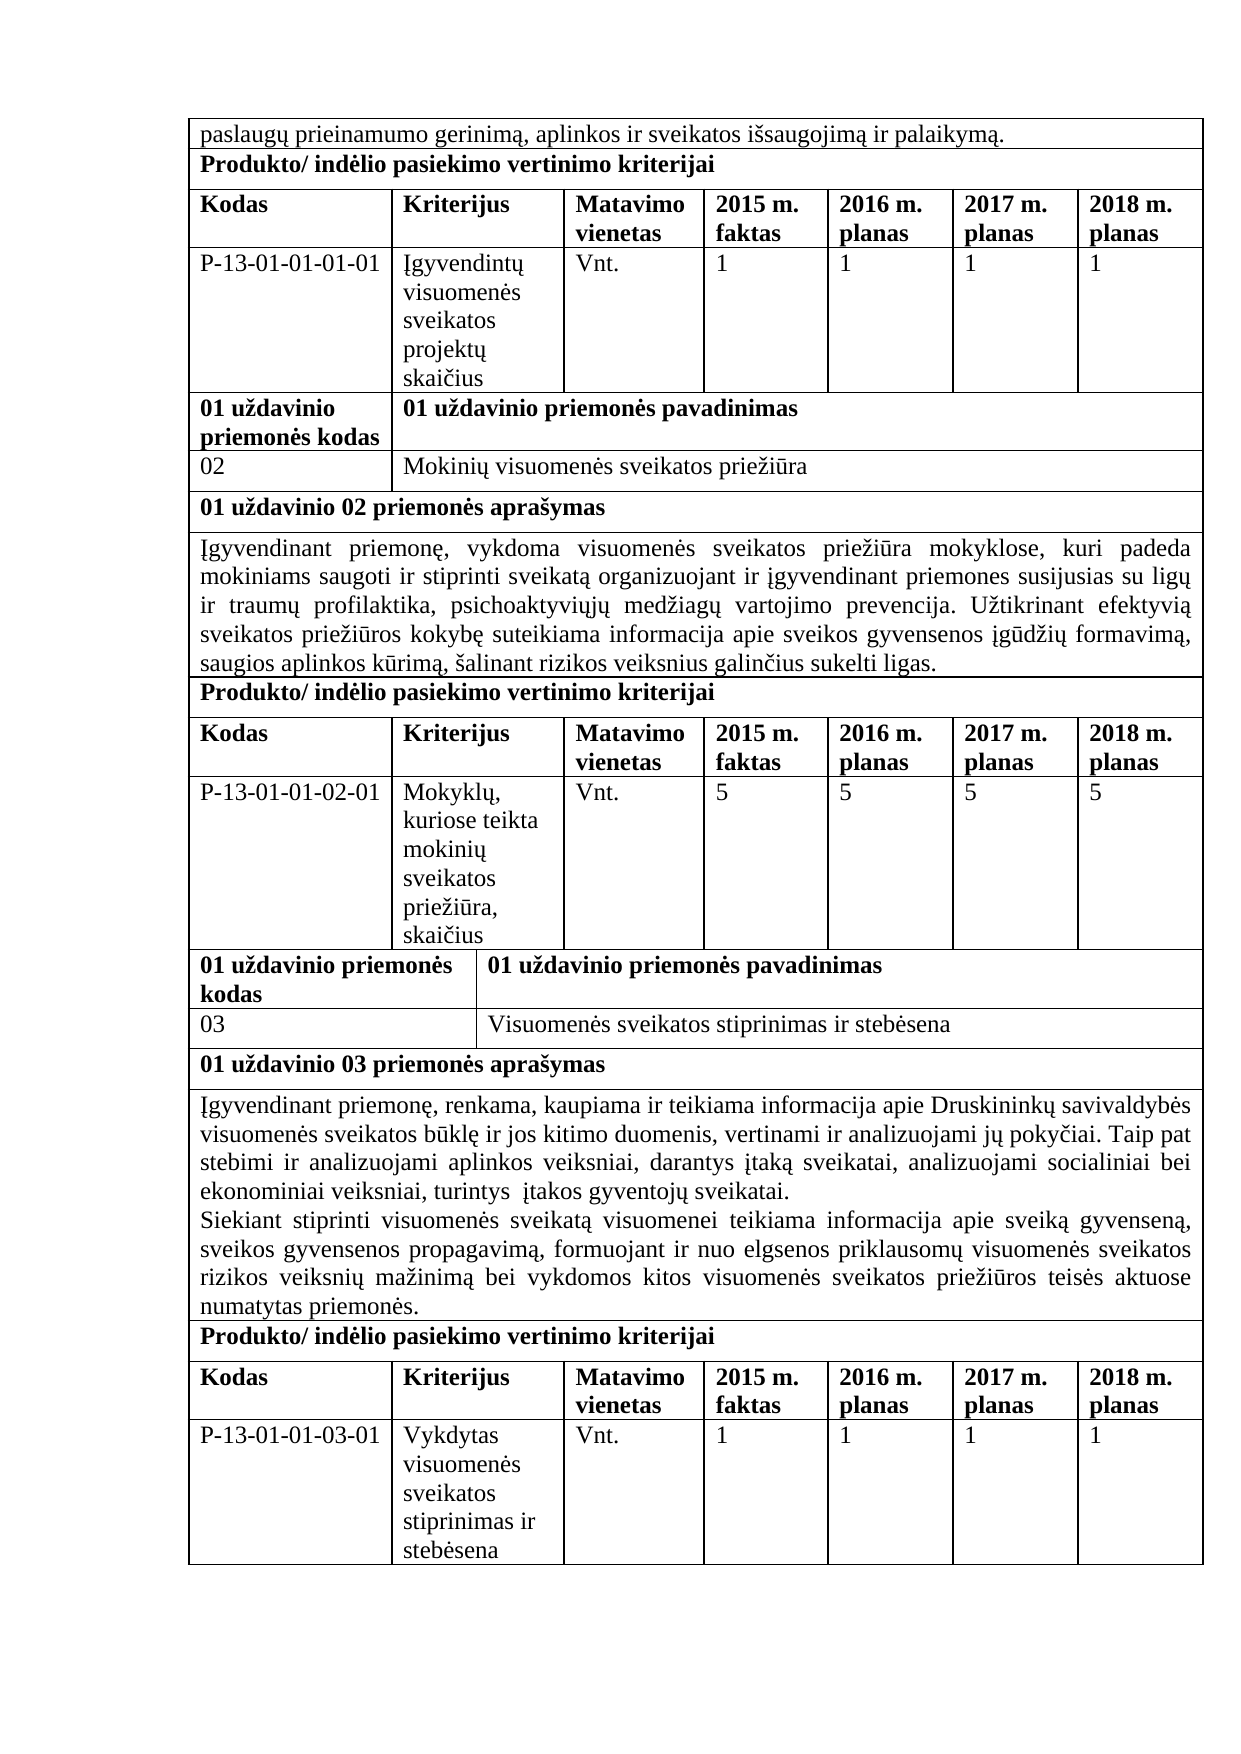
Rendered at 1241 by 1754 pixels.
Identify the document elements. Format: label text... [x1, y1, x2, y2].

table_cell 2018 m. planas [1079, 1362, 1202, 1419]
table_cell Vnt. [565, 777, 703, 949]
table_cell 2017 m. planas [954, 718, 1077, 776]
table_cell 03 [190, 1009, 476, 1048]
table_cell P-13-01-01-02-01 [190, 777, 391, 949]
table_cell 2017 m. planas [954, 1362, 1077, 1419]
table_cell 01 uždavinio priemonės kodas [190, 950, 476, 1008]
table_cell 01 uždavinio 02 priemonės aprašymas [190, 492, 1202, 532]
table_cell 2016 m. planas [829, 1362, 952, 1419]
table_cell 2015 m. faktas [705, 190, 827, 247]
table_cell 2016 m. planas [829, 718, 952, 776]
table_cell 1 [829, 248, 952, 392]
table_cell 01 uždavinio 03 priemonės aprašymas [190, 1049, 1202, 1089]
table_cell 5 [829, 777, 952, 949]
table_cell Visuomenės sveikatos stiprinimas ir stebėsena [477, 1009, 1202, 1048]
table_cell Kriterijus [393, 1362, 563, 1419]
table_cell Matavimo vienetas [565, 1362, 703, 1419]
table_cell 02 [190, 451, 391, 491]
table_cell Įgyvendintų visuomenės sveikatos projektų skaičius [393, 248, 563, 392]
table_cell 2015 m. faktas [705, 718, 827, 776]
table_cell 2018 m. planas [1079, 190, 1202, 247]
table_cell paslaugų prieinamumo gerinimą, aplinkos ir sveikatos išsaugojimą ir palaikymą. [190, 119, 1202, 148]
table_cell 01 uždavinio priemonės kodas [190, 393, 391, 450]
table_cell Produkto/ indėlio pasiekimo vertinimo kriterijai [190, 678, 1202, 717]
table_cell 1 [954, 248, 1077, 392]
table_cell Mokinių visuomenės sveikatos priežiūra [393, 451, 1202, 491]
table_cell Kriterijus [393, 190, 563, 247]
table_cell 5 [954, 777, 1077, 949]
table_cell Matavimo vienetas [565, 190, 703, 247]
table_cell Vnt. [565, 1420, 703, 1564]
table_cell Įgyvendinant priemonę, vykdoma visuomenės sveikatos priežiūra mokyklose, kuri padeda mokiniams saugoti ir stiprinti sveikatą organizuojant ir įgyvendinant priemones susijusias su ligų ir traumų profilaktika, psichoaktyviųjų medžiagų vartojimo prevencija. Užtikrinant efektyvią sveikatos priežiūros kokybę suteikiama informacija apie sveikos gyvensenos įgūdžių formavimą, saugios aplinkos kūrimą, šalinant rizikos veiksnius galinčius sukelti ligas. [190, 533, 1202, 676]
table_cell Matavimo vienetas [565, 718, 703, 776]
table_cell 5 [705, 777, 827, 949]
table_cell 01 uždavinio priemonės pavadinimas [393, 393, 1202, 450]
table_cell 5 [1079, 777, 1202, 949]
table_cell 01 uždavinio priemonės pavadinimas [477, 950, 1202, 1008]
table_cell Kodas [190, 718, 391, 776]
table_cell 2015 m. faktas [705, 1362, 827, 1419]
table_cell Vnt. [565, 248, 703, 392]
table_cell 1 [705, 248, 827, 392]
table_cell Produkto/ indėlio pasiekimo vertinimo kriterijai [190, 149, 1202, 188]
table_cell 1 [705, 1420, 827, 1564]
table_cell 1 [954, 1420, 1077, 1564]
table_cell Mokyklų, kuriose teikta mokinių sveikatos priežiūra, skaičius [393, 777, 563, 949]
table_cell Produkto/ indėlio pasiekimo vertinimo kriterijai [190, 1321, 1202, 1361]
table_cell 2018 m. planas [1079, 718, 1202, 776]
table_cell 2016 m. planas [829, 190, 952, 247]
table_cell 2017 m. planas [954, 190, 1077, 247]
table_cell 1 [1079, 248, 1202, 392]
table_cell 1 [829, 1420, 952, 1564]
table_cell P-13-01-01-01-01 [190, 248, 391, 392]
table_cell Kodas [190, 190, 391, 247]
table_cell Kodas [190, 1362, 391, 1419]
table_cell 1 [1079, 1420, 1202, 1564]
table_cell Kriterijus [393, 718, 563, 776]
table_cell P-13-01-01-03-01 [190, 1420, 391, 1564]
table_cell Vykdytas visuomenės sveikatos stiprinimas ir stebėsena [393, 1420, 563, 1564]
table_cell Įgyvendinant priemonę, renkama, kaupiama ir teikiama informacija apie Druskininkų savivaldybės visuomenės sveikatos būklę ir jos kitimo duomenis, vertinami ir analizuojami jų pokyčiai. Taip pat stebimi ir analizuojami aplinkos veiksniai, darantys įtaką sveikatai, analizuojami socialiniai bei ekonominiai veiksniai, turintys įtakos gyventojų sveikatai. Siekiant stiprinti visuomenės sveikatą visuomenei teikiama informacija apie sveiką gyvenseną, sveikos gyvensenos propagavimą, formuojant ir nuo elgsenos priklausomų visuomenės sveikatos rizikos veiksnių mažinimą bei vykdomos kitos visuomenės sveikatos priežiūros teisės aktuose numatytas priemonės. [190, 1090, 1202, 1320]
